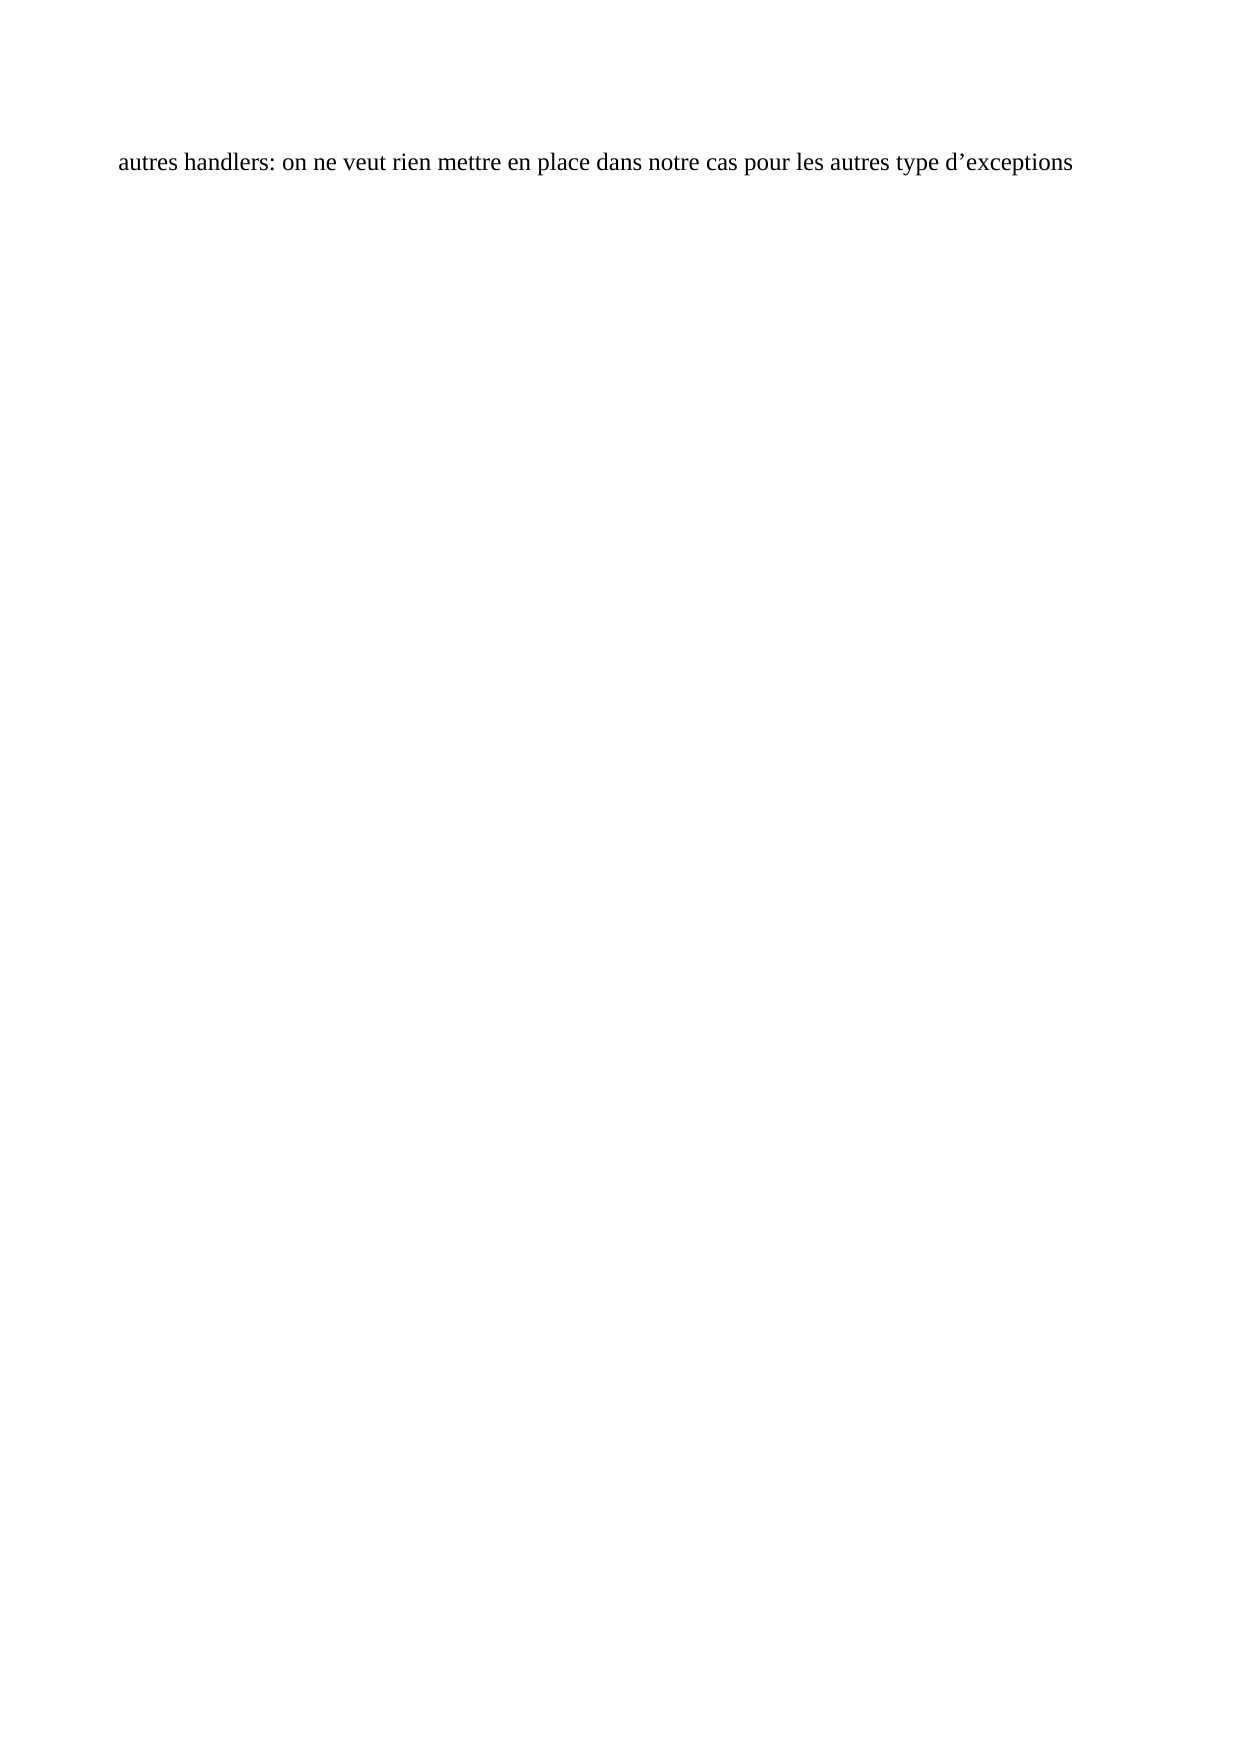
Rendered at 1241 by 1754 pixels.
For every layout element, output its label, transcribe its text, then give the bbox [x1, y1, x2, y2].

text autres handlers: on ne veut rien mettre en place dans notre cas pour les autres type d’exceptions [118, 147, 1122, 176]
